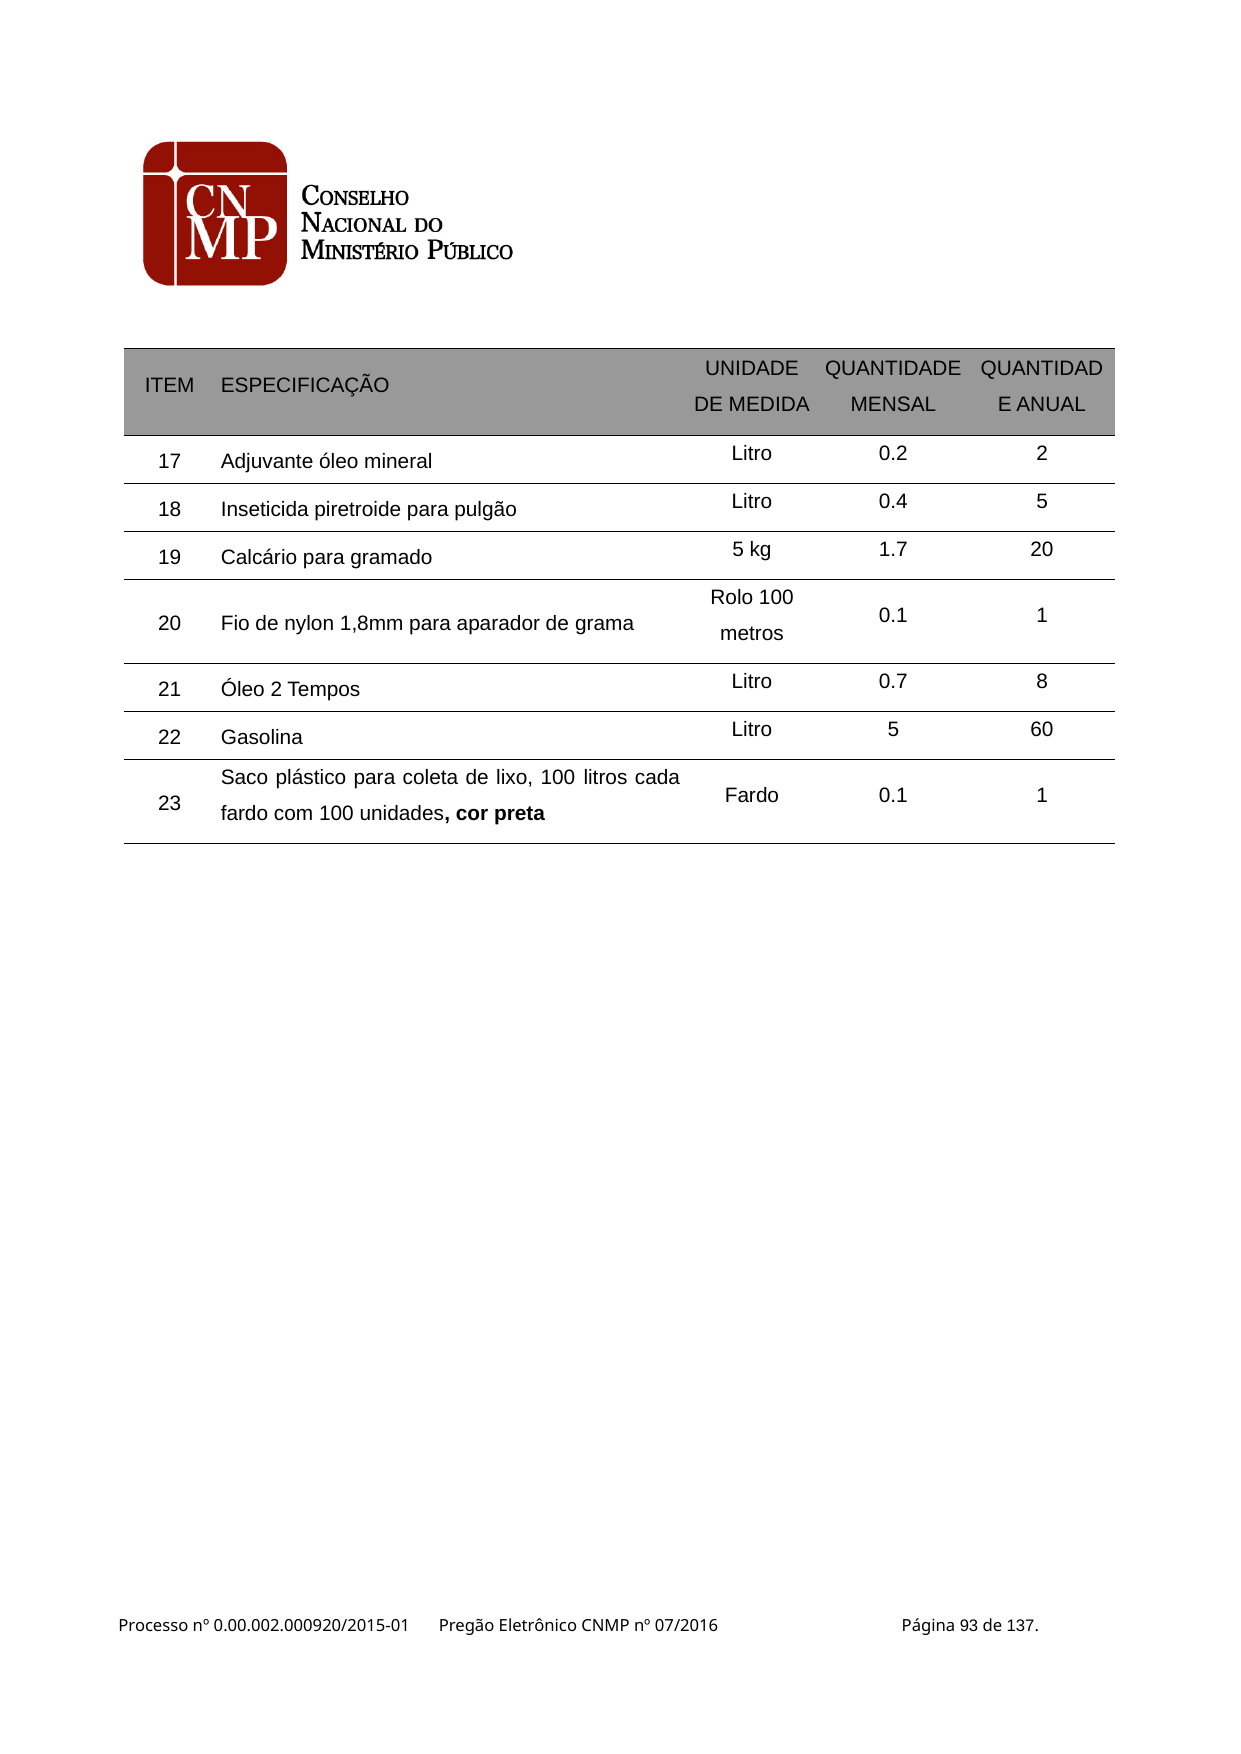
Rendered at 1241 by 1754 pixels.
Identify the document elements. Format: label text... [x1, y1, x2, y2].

table_cell Litro [686, 712, 818, 759]
table_cell 5 [818, 712, 968, 759]
table_cell 0,2 [818, 436, 968, 483]
picture [118, 118, 529, 308]
table_cell Fardo [686, 760, 818, 843]
table_header QUANTIDADE ANUAL [968, 349, 1115, 435]
table_cell 23 [124, 760, 215, 843]
table_cell 0,1 [818, 760, 968, 843]
table_cell 1,7 [818, 532, 968, 579]
table_cell Litro [686, 664, 818, 711]
table_cell 0,7 [818, 664, 968, 711]
table_cell Inseticida piretroide para pulgão [215, 484, 686, 531]
table_header ESPECIFICAÇÃO [215, 349, 686, 435]
table_cell 22 [124, 712, 215, 759]
table_cell 0,4 [818, 484, 968, 531]
table_cell 5 [968, 484, 1115, 531]
table_cell Fio de nylon 1,8mm para aparador de grama [215, 580, 686, 663]
table_cell 2 [968, 436, 1115, 483]
table_cell 60 [968, 712, 1115, 759]
table_cell 17 [124, 436, 215, 483]
table_header UNIDADE DE MEDIDA [686, 349, 818, 435]
table_cell 21 [124, 664, 215, 711]
table_cell Gasolina [215, 712, 686, 759]
table_cell Adjuvante óleo mineral [215, 436, 686, 483]
table_cell Calcário para gramado [215, 532, 686, 579]
table_header QUANTIDADE MENSAL [818, 349, 968, 435]
table_cell Rolo 100 metros [686, 580, 818, 663]
table_cell Óleo 2 Tempos [215, 664, 686, 711]
table_cell Litro [686, 436, 818, 483]
table_cell 20 [124, 580, 215, 663]
table_cell 18 [124, 484, 215, 531]
table_cell 5 kg [686, 532, 818, 579]
table_cell 19 [124, 532, 215, 579]
table_cell 1 [968, 760, 1115, 843]
table_cell Litro [686, 484, 818, 531]
table_cell 1 [968, 580, 1115, 663]
table_cell 0,1 [818, 580, 968, 663]
table_cell 8 [968, 664, 1115, 711]
table_cell Saco plástico para coleta de lixo, 100 litros cada fardo com 100 unidades, cor preta [215, 760, 686, 843]
table_cell 20 [968, 532, 1115, 579]
table_header ITEM [124, 349, 215, 435]
